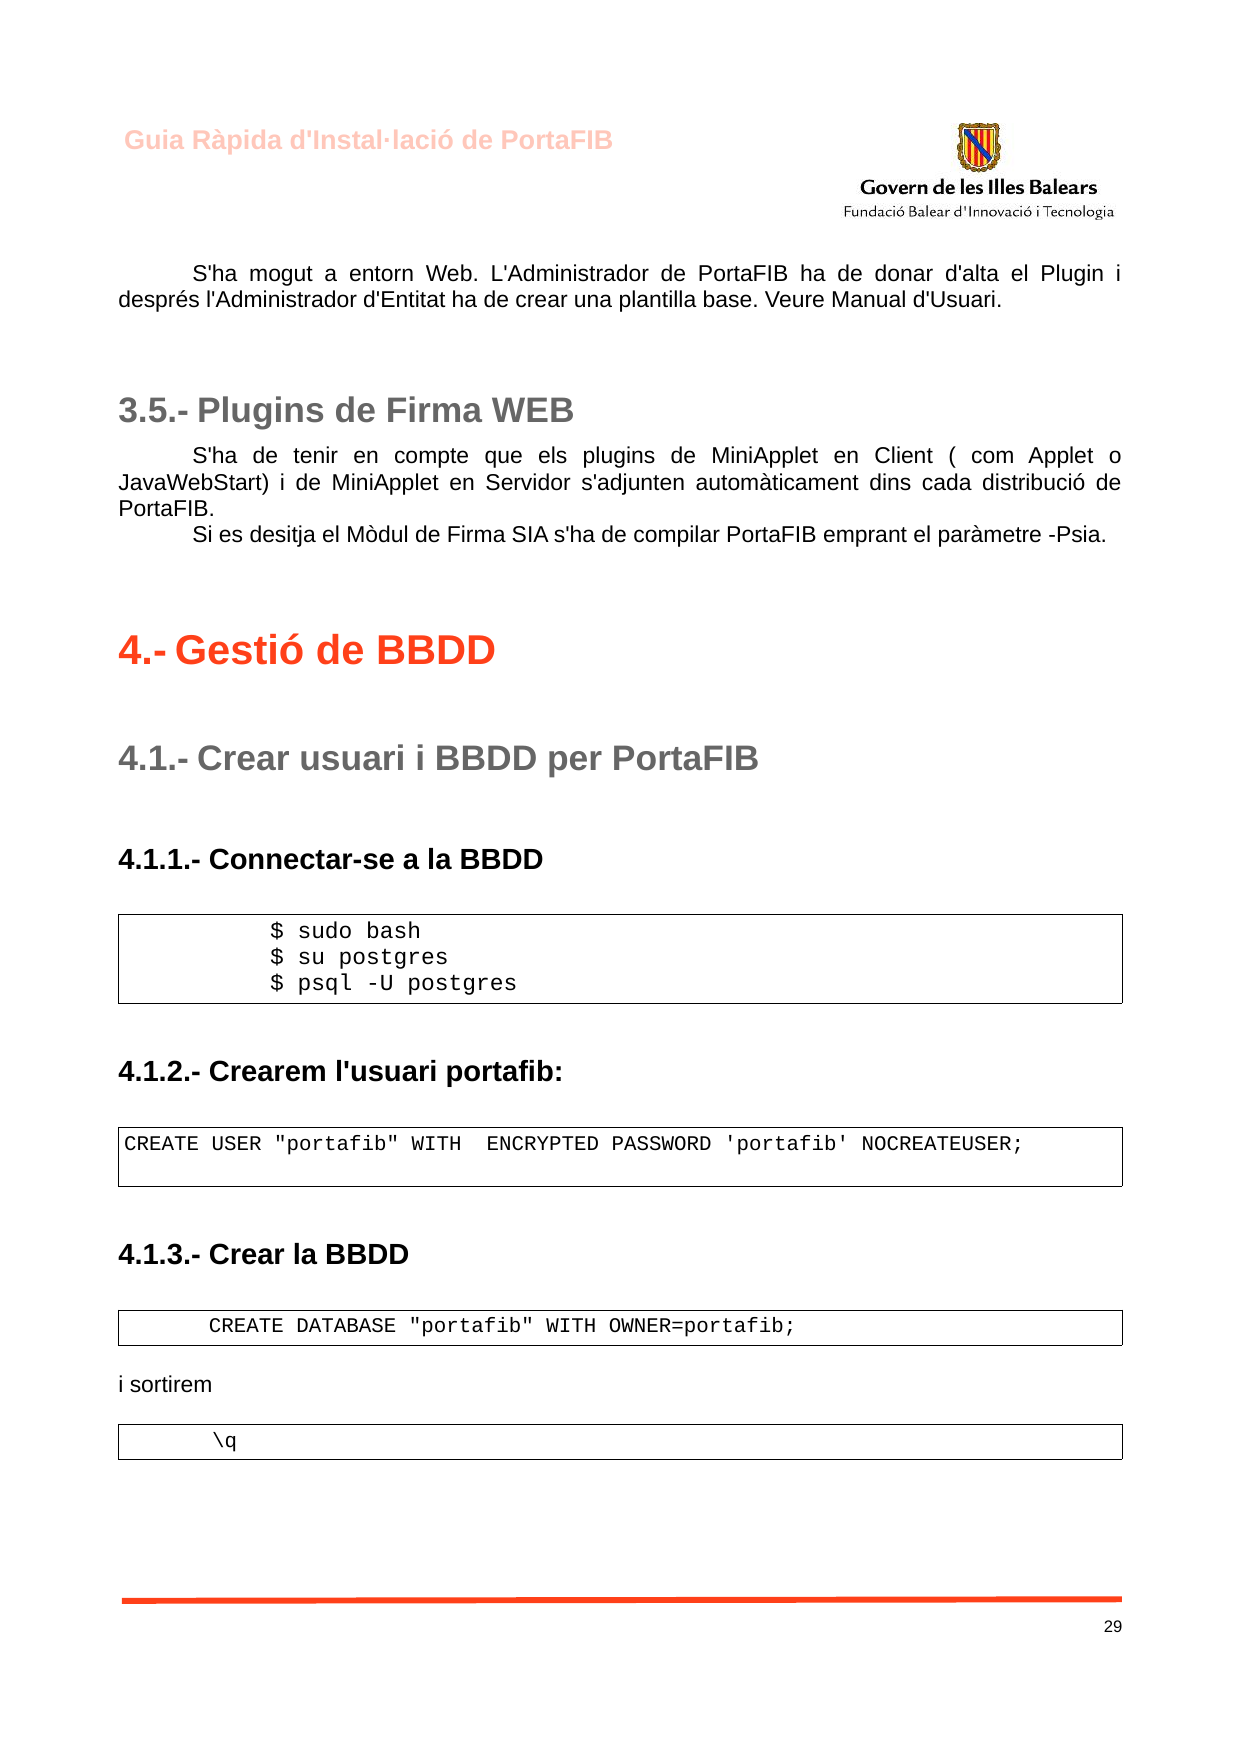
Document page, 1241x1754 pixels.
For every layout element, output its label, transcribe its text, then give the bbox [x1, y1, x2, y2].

table_header CREATE DATABASE "portafib" WITH OWNER=portafib; [119, 1311, 1122, 1345]
text S'ha de tenir en compte que els plugins de MiniApplet en Client ( com Applet o JavaWebStart) i de MiniApplet en Servidor s'adjunten automàticament dins cada distribució de PortaFIB. [118, 442, 1122, 521]
subtitle Gestió de BBDD [118, 625, 1122, 673]
text Si es desitja el Mòdul de Firma SIA s'ha de compilar PortaFIB emprant el paràmetre -Psia. [118, 521, 1122, 548]
subtitle Plugins de Firma WEB [118, 389, 1122, 430]
table_header $ sudo bash $ su postgres $ psql -U postgres [119, 915, 1122, 1003]
text S'ha mogut a entorn Web. L'Administrador de PortaFIB ha de donar d'alta el Plugin i després l'Administrador d'Entitat ha de crear una plantilla base. Veure Manual d'Usuari. [118, 260, 1122, 313]
table_header CREATE USER "portafib" WITH ENCRYPTED PASSWORD 'portafib' NOCREATEUSER; [119, 1128, 1122, 1186]
subtitle Connectar-se a la BBDD [118, 842, 1122, 875]
table_header \q [119, 1425, 1122, 1459]
subtitle Crearem l'usuari portafib: [118, 1054, 1122, 1088]
text i sortirem [118, 1371, 1122, 1398]
picture [840, 123, 1117, 220]
subtitle Crear la BBDD [118, 1237, 1122, 1271]
subtitle Crear usuari i BBDD per PortaFIB [118, 737, 1122, 778]
